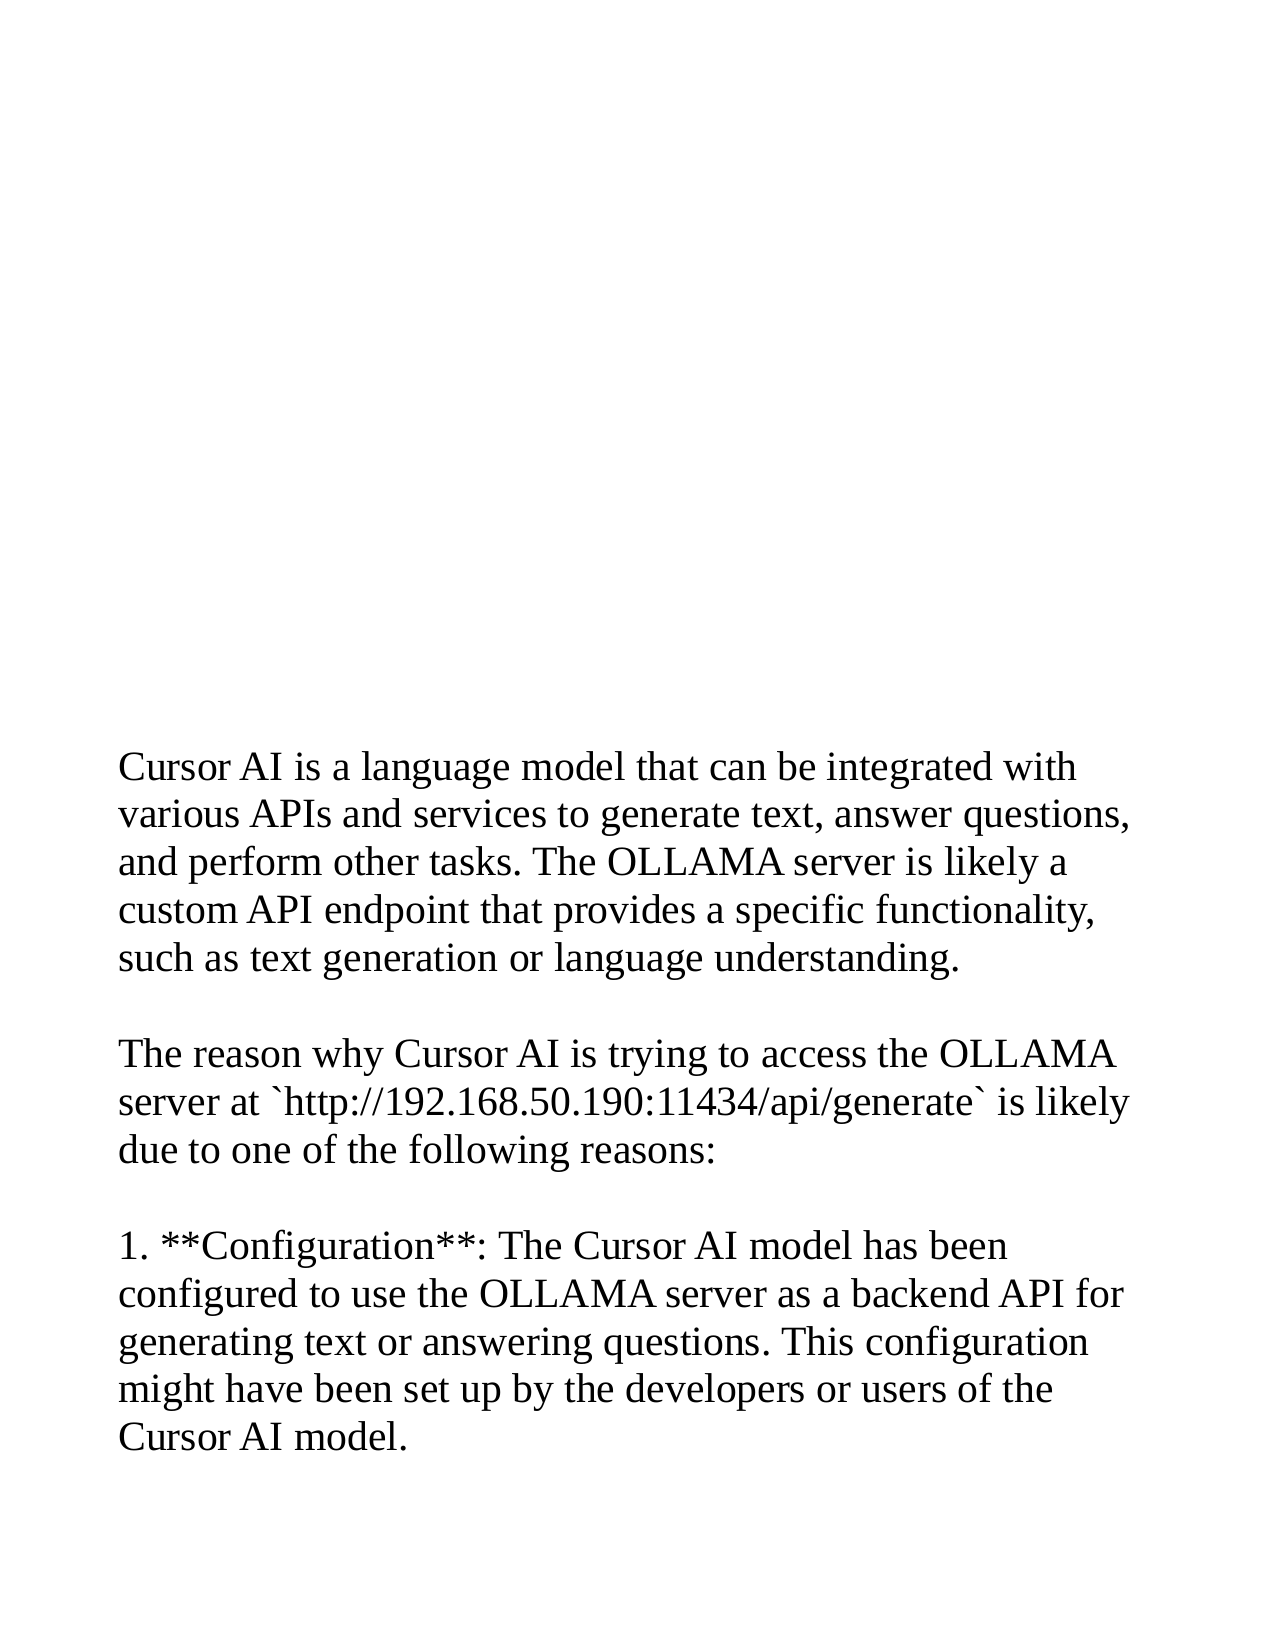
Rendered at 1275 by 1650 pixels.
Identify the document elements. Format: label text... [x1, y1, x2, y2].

text The reason why Cursor AI is trying to access the OLLAMA server at `http://192.168.50.190:11434/api/generate` is likely due to one of the following reasons: [118, 1028, 1157, 1172]
text Cursor AI is a language model that can be integrated with various APIs and services to generate text, answer questions, and perform other tasks. The OLLAMA server is likely a custom API endpoint that provides a specific functionality, such as text generation or language understanding. [118, 741, 1157, 981]
text 1. **Configuration**: The Cursor AI model has been configured to use the OLLAMA server as a backend API for generating text or answering questions. This configuration might have been set up by the developers or users of the Cursor AI model. [118, 1220, 1157, 1460]
